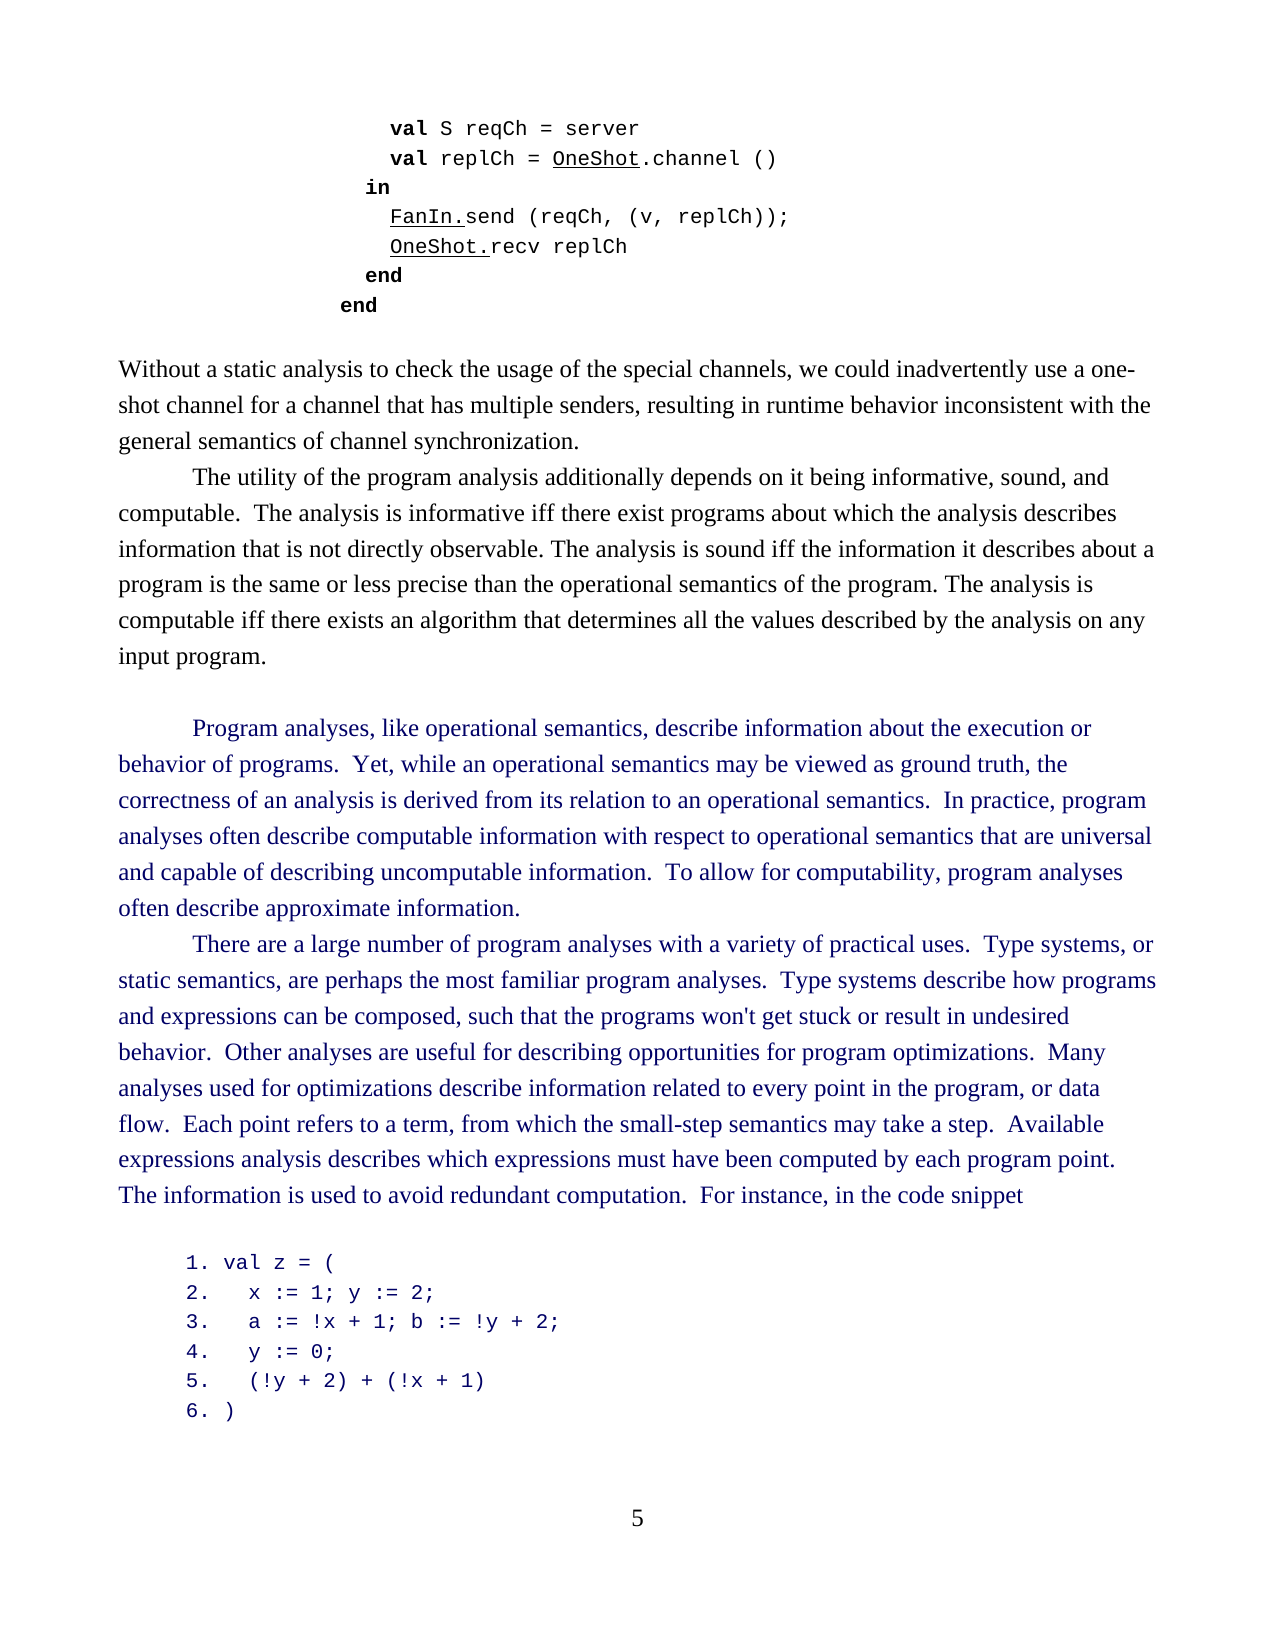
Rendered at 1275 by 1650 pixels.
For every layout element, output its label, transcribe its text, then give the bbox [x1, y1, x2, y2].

list (!y + 2) + (!x + 1) [186, 1370, 1157, 1394]
list ) [186, 1400, 1157, 1423]
text val replCh = OneShot.channel () [340, 148, 1157, 171]
text Program analyses, like operational semantics, describe information about the execution or behavior of programs. Yet, while an operational semantics may be viewed as ground truth, the correctness of an analysis is derived from its relation to an operational semantics. In practice, program analyses often describe computable information with respect to operational semantics that are universal and capable of describing uncomputable information. To allow for computability, program analyses often describe approximate information. [118, 713, 1157, 922]
text in [340, 177, 1157, 201]
text OneShot.recv replCh [340, 236, 1157, 260]
list a := !x + 1; b := !y + 2; [186, 1311, 1157, 1335]
text Without a static analysis to check the usage of the special channels, we could inadvertently use a one-shot channel for a channel that has multiple senders, resulting in runtime behavior inconsistent with the general semantics of channel synchronization. [118, 354, 1157, 454]
text FanIn.send (reqCh, (v, replCh)); [340, 207, 1157, 230]
text end [340, 266, 1157, 289]
list x := 1; y := 2; [186, 1282, 1157, 1306]
list val z = ( [186, 1252, 1157, 1276]
list y := 0; [186, 1341, 1157, 1364]
text The utility of the program analysis additionally depends on it being informative, sound, and computable. The analysis is informative iff there exist programs about which the analysis describes information that is not directly observable. The analysis is sound iff the information it describes about a program is the same or less precise than the operational semantics of the program. The analysis is computable iff there exists an algorithm that determines all the values described by the analysis on any input program. [118, 462, 1157, 670]
text val S reqCh = server [340, 118, 1157, 142]
text end [340, 295, 1157, 319]
text There are a large number of program analyses with a variety of practical uses. Type systems, or static semantics, are perhaps the most familiar program analyses. Type systems describe how programs and expressions can be composed, such that the programs won't get stuck or result in undesired behavior. Other analyses are useful for describing opportunities for program optimizations. Many analyses used for optimizations describe information related to every point in the program, or data flow. Each point refers to a term, from which the small-step semantics may take a step. Available expressions analysis describes which expressions must have been computed by each program point. The information is used to avoid redundant computation. For instance, in the code snippet [118, 929, 1157, 1209]
